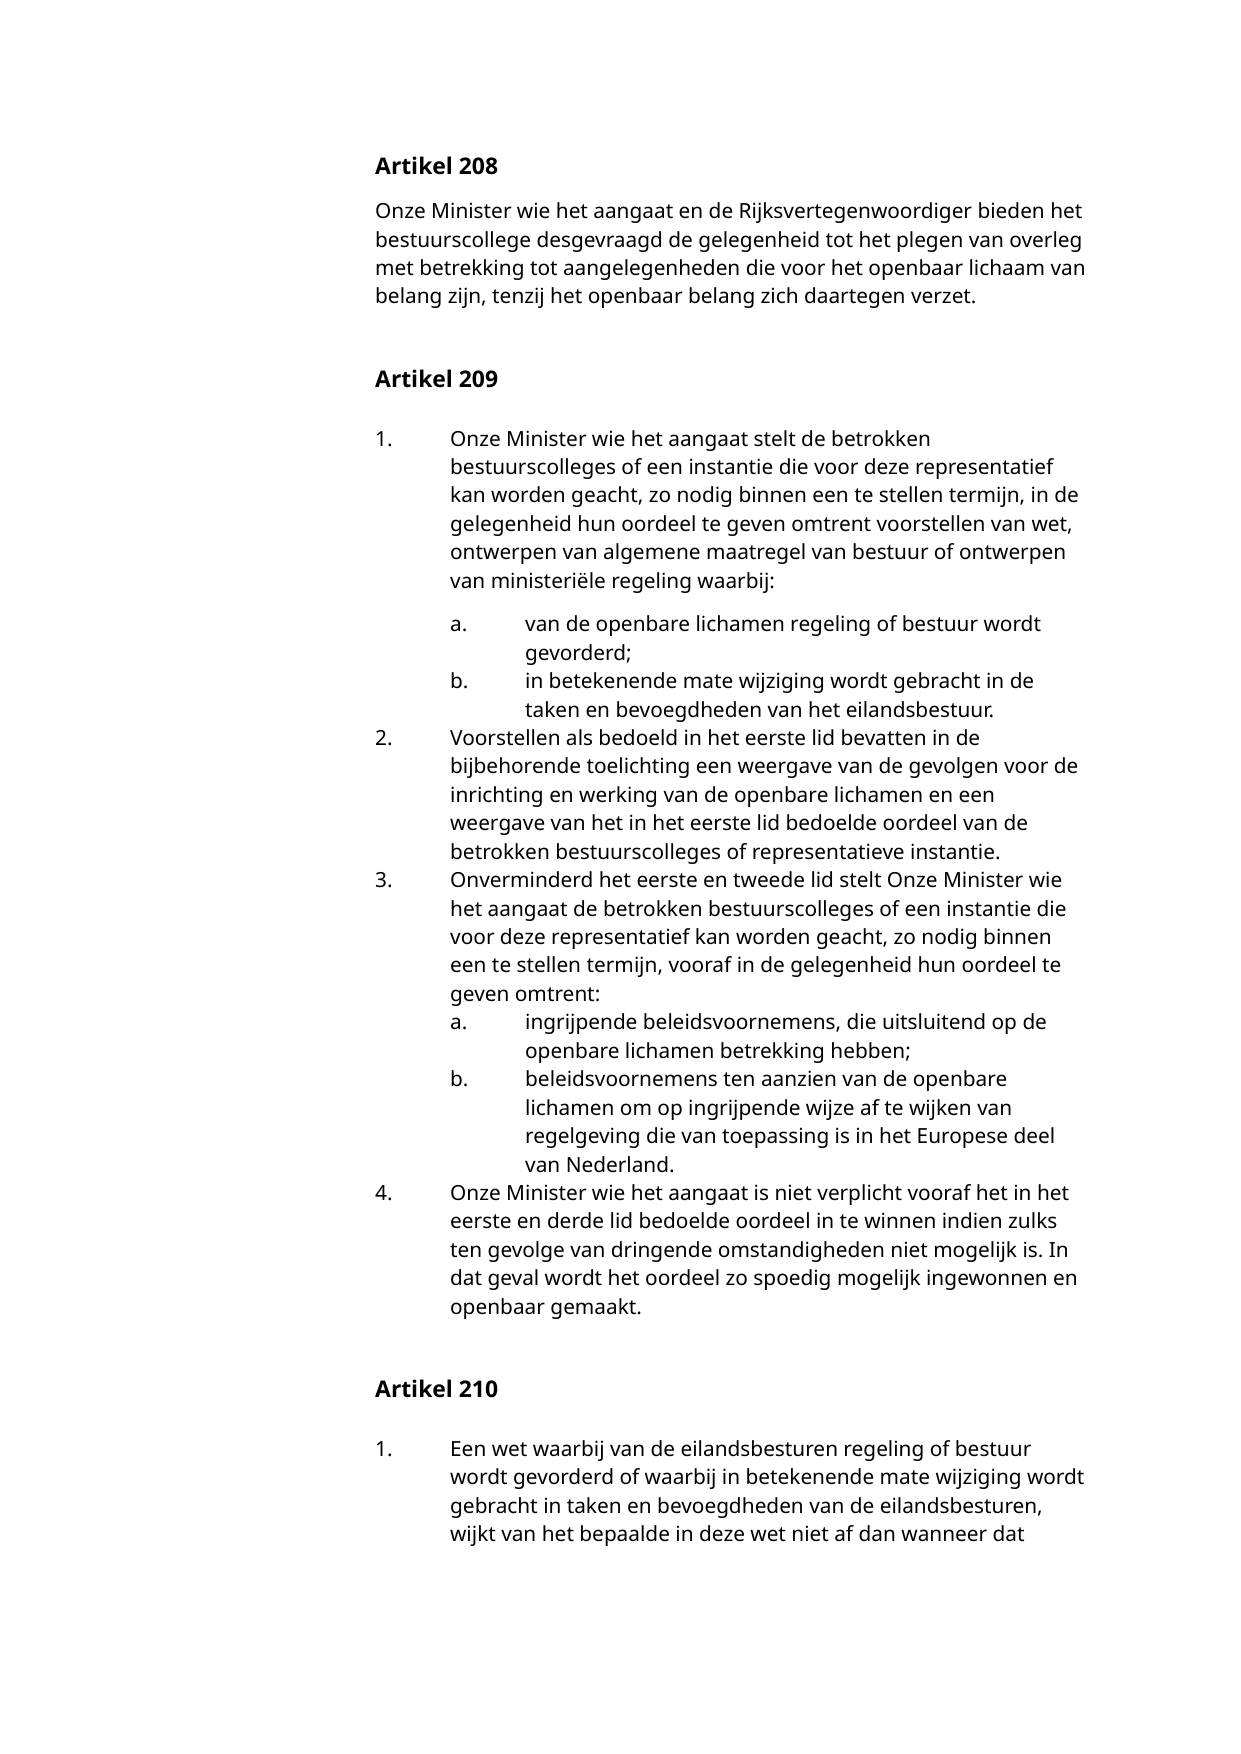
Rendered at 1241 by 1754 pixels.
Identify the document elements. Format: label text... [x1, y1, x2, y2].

list Voorstellen als bedoeld in het eerste lid bevatten in de bijbehorende toelichting een weergave van de gevolgen voor de inrichting en werking van de openbare lichamen en een weergave van het in het eerste lid bedoelde oordeel van de betrokken bestuurscolleges of representatieve instantie. [375, 723, 1090, 865]
list ingrijpende beleidsvoornemens, die uitsluitend op de openbare lichamen betrekking hebben; [450, 1007, 1090, 1064]
list beleidsvoornemens ten aanzien van de openbare lichamen om op ingrijpende wijze af te wijken van regelgeving die van toepassing is in het Europese deel van Nederland. [450, 1064, 1090, 1178]
subtitle Artikel 209 [375, 362, 1090, 394]
subtitle Artikel 210 [375, 1373, 1090, 1404]
list in betekenende mate wijziging wordt gebracht in de taken en bevoegdheden van het eilandsbestuur. [450, 666, 1090, 723]
list Onze Minister wie het aangaat is niet verplicht vooraf het in het eerste en derde lid bedoelde oordeel in te winnen indien zulks ten gevolge van dringende omstandigheden niet mogelijk is. In dat geval wordt het oordeel zo spoedig mogelijk ingewonnen en openbaar gemaakt. [375, 1178, 1090, 1320]
list Een wet waarbij van de eilandsbesturen regeling of bestuur wordt gevorderd of waarbij in betekenende mate wijziging wordt gebracht in taken en bevoegdheden van de eilandsbesturen, wijkt van het bepaalde in deze wet niet af dan wanneer dat [375, 1434, 1090, 1548]
list van de openbare lichamen regeling of bestuur wordt gevorderd; [450, 609, 1090, 666]
subtitle Artikel 208 [375, 150, 1090, 181]
list Onverminderd het eerste en tweede lid stelt Onze Minister wie het aangaat de betrokken bestuurscolleges of een instantie die voor deze representatief kan worden geacht, zo nodig binnen een te stellen termijn, vooraf in de gelegenheid hun oordeel te geven omtrent: [375, 865, 1090, 1007]
text Onze Minister wie het aangaat en de Rijksvertegenwoordiger bieden het bestuurscollege desgevraagd de gelegenheid tot het plegen van overleg met betrekking tot aangelegenheden die voor het openbaar lichaam van belang zijn, tenzij het openbaar belang zich daartegen verzet. [375, 196, 1090, 310]
list Onze Minister wie het aangaat stelt de betrokken bestuurscolleges of een instantie die voor deze representatief kan worden geacht, zo nodig binnen een te stellen termijn, in de gelegenheid hun oordeel te geven omtrent voorstellen van wet, ontwerpen van algemene maatregel van bestuur of ontwerpen van ministeriële regeling waarbij: [375, 424, 1090, 594]
